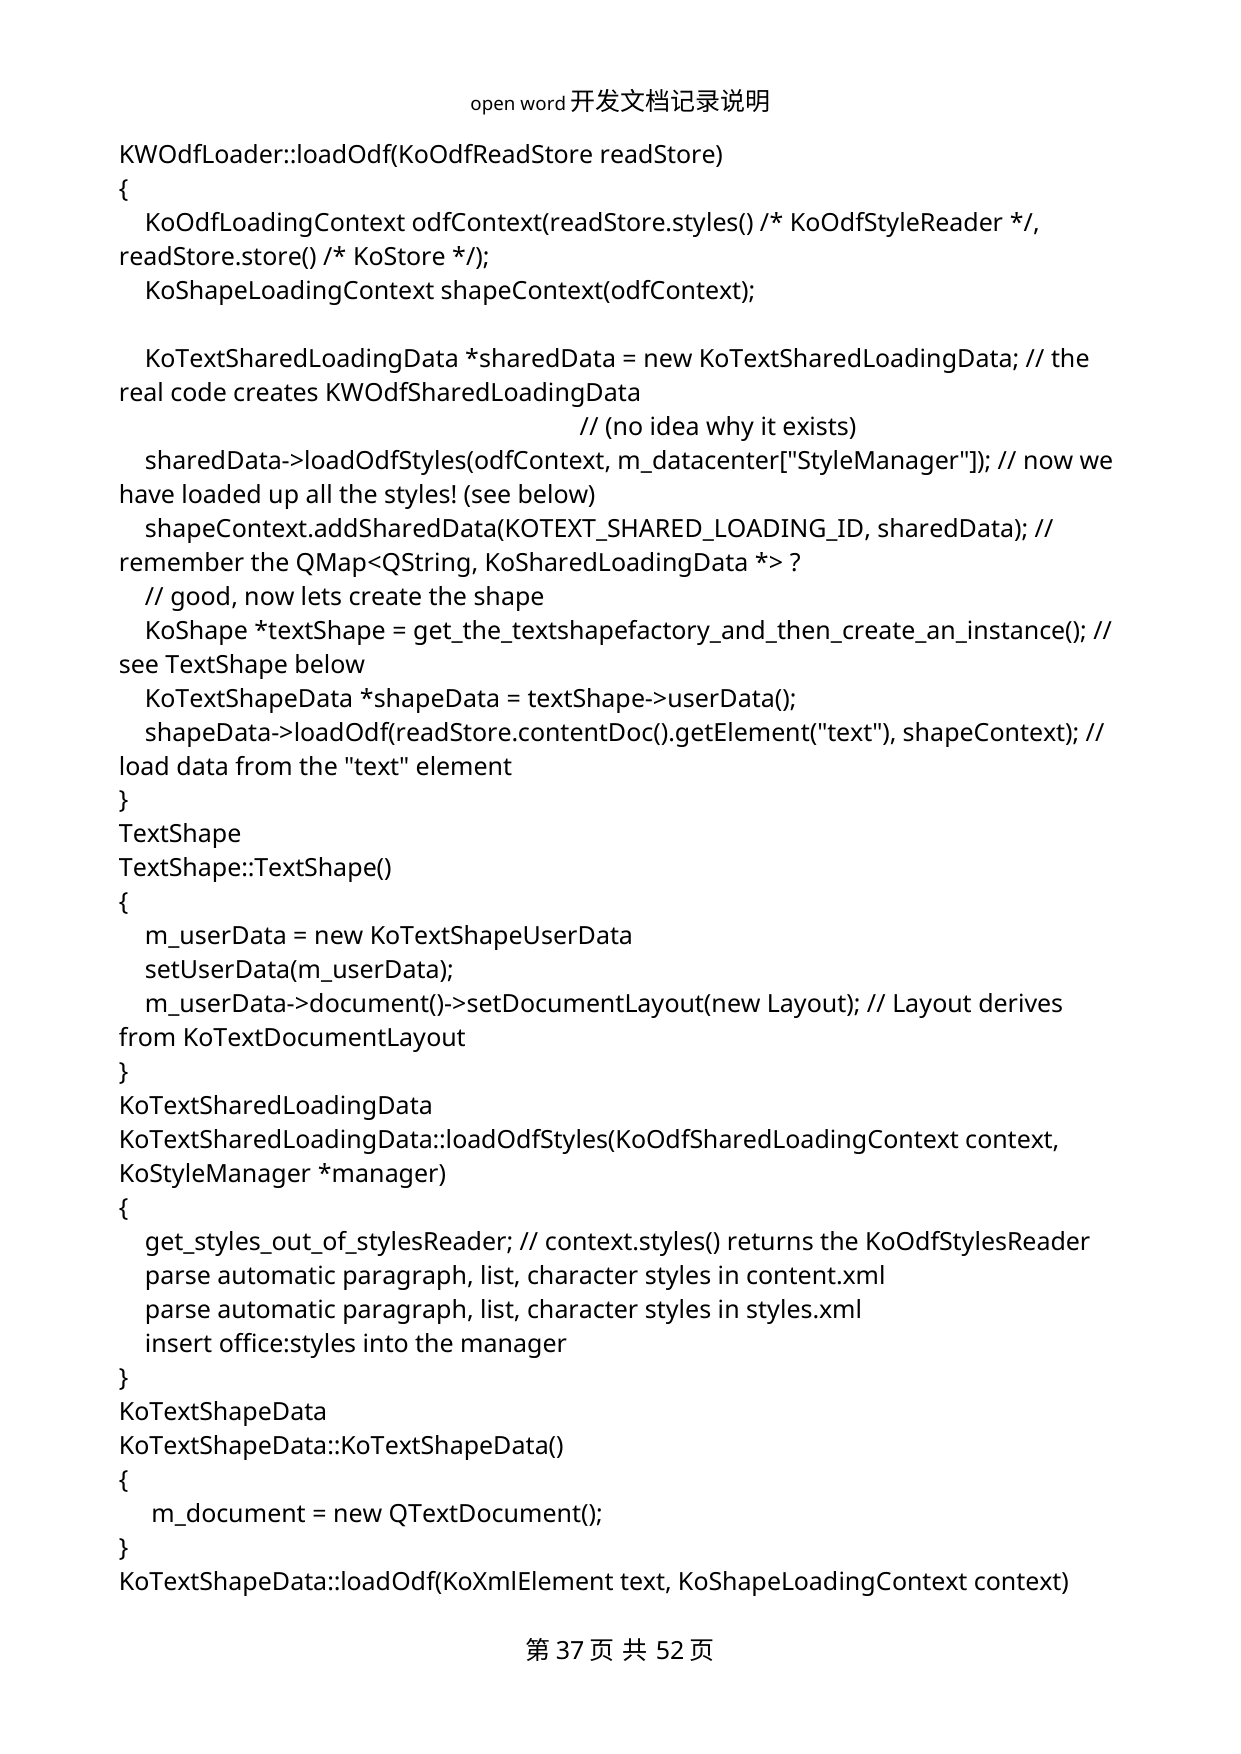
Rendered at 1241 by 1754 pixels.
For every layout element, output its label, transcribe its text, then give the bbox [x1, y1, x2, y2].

text m_userData->document()->setDocumentLayout(new Layout); // Layout derives from KoTextDocumentLayout [119, 986, 1121, 1054]
text KoOdfLoadingContext odfContext(readStore.styles() /* KoOdfStyleReader */, readStore.store() /* KoStore */); [119, 205, 1121, 273]
text { [119, 884, 1121, 918]
text KoTextShapeData::loadOdf(KoXmlElement text, KoShapeLoadingContext context) [119, 1563, 1121, 1597]
text TextShape::TextShape() [119, 850, 1121, 884]
text KoTextSharedLoadingData::loadOdfStyles(KoOdfSharedLoadingContext context, KoStyleManager *manager) [119, 1122, 1121, 1190]
text } [119, 1054, 1121, 1088]
text get_styles_out_of_stylesReader; // context.styles() returns the KoOdfStylesReader [119, 1224, 1121, 1258]
text KWOdfLoader::loadOdf(KoOdfReadStore readStore) [119, 137, 1121, 171]
text sharedData->loadOdfStyles(odfContext, m_datacenter["StyleManager"]); // now we have loaded up all the styles! (see below) [119, 443, 1121, 511]
text parse automatic paragraph, list, character styles in styles.xml [119, 1292, 1121, 1326]
text insert office:styles into the manager [119, 1326, 1121, 1360]
text TextShape [119, 816, 1121, 850]
text } [119, 1529, 1121, 1563]
text KoTextShapeData [119, 1394, 1121, 1428]
text KoTextShapeData *shapeData = textShape->userData(); [119, 681, 1121, 714]
text m_userData = new KoTextShapeUserData [119, 918, 1121, 952]
text shapeData->loadOdf(readStore.contentDoc().getElement("text"), shapeContext); // load data from the "text" element [119, 714, 1121, 782]
text // good, now lets create the shape [119, 579, 1121, 613]
text KoShape *textShape = get_the_textshapefactory_and_then_create_an_instance(); // see TextShape below [119, 613, 1121, 681]
text // (no idea why it exists) [119, 409, 1121, 443]
text shapeContext.addSharedData(KOTEXT_SHARED_LOADING_ID, sharedData); // remember the QMap<QString, KoSharedLoadingData *> ? [119, 511, 1121, 579]
text { [119, 1190, 1121, 1224]
text KoTextShapeData::KoTextShapeData() [119, 1428, 1121, 1462]
text { [119, 171, 1121, 205]
text setUserData(m_userData); [119, 952, 1121, 986]
text } [119, 1360, 1121, 1394]
text KoTextSharedLoadingData *sharedData = new KoTextSharedLoadingData; // the real code creates KWOdfSharedLoadingData [119, 341, 1121, 409]
text KoTextSharedLoadingData [119, 1088, 1121, 1122]
text parse automatic paragraph, list, character styles in content.xml [119, 1258, 1121, 1292]
text KoShapeLoadingContext shapeContext(odfContext); [119, 273, 1121, 307]
text } [119, 782, 1121, 816]
text { [119, 1462, 1121, 1496]
text m_document = new QTextDocument(); [119, 1496, 1121, 1529]
